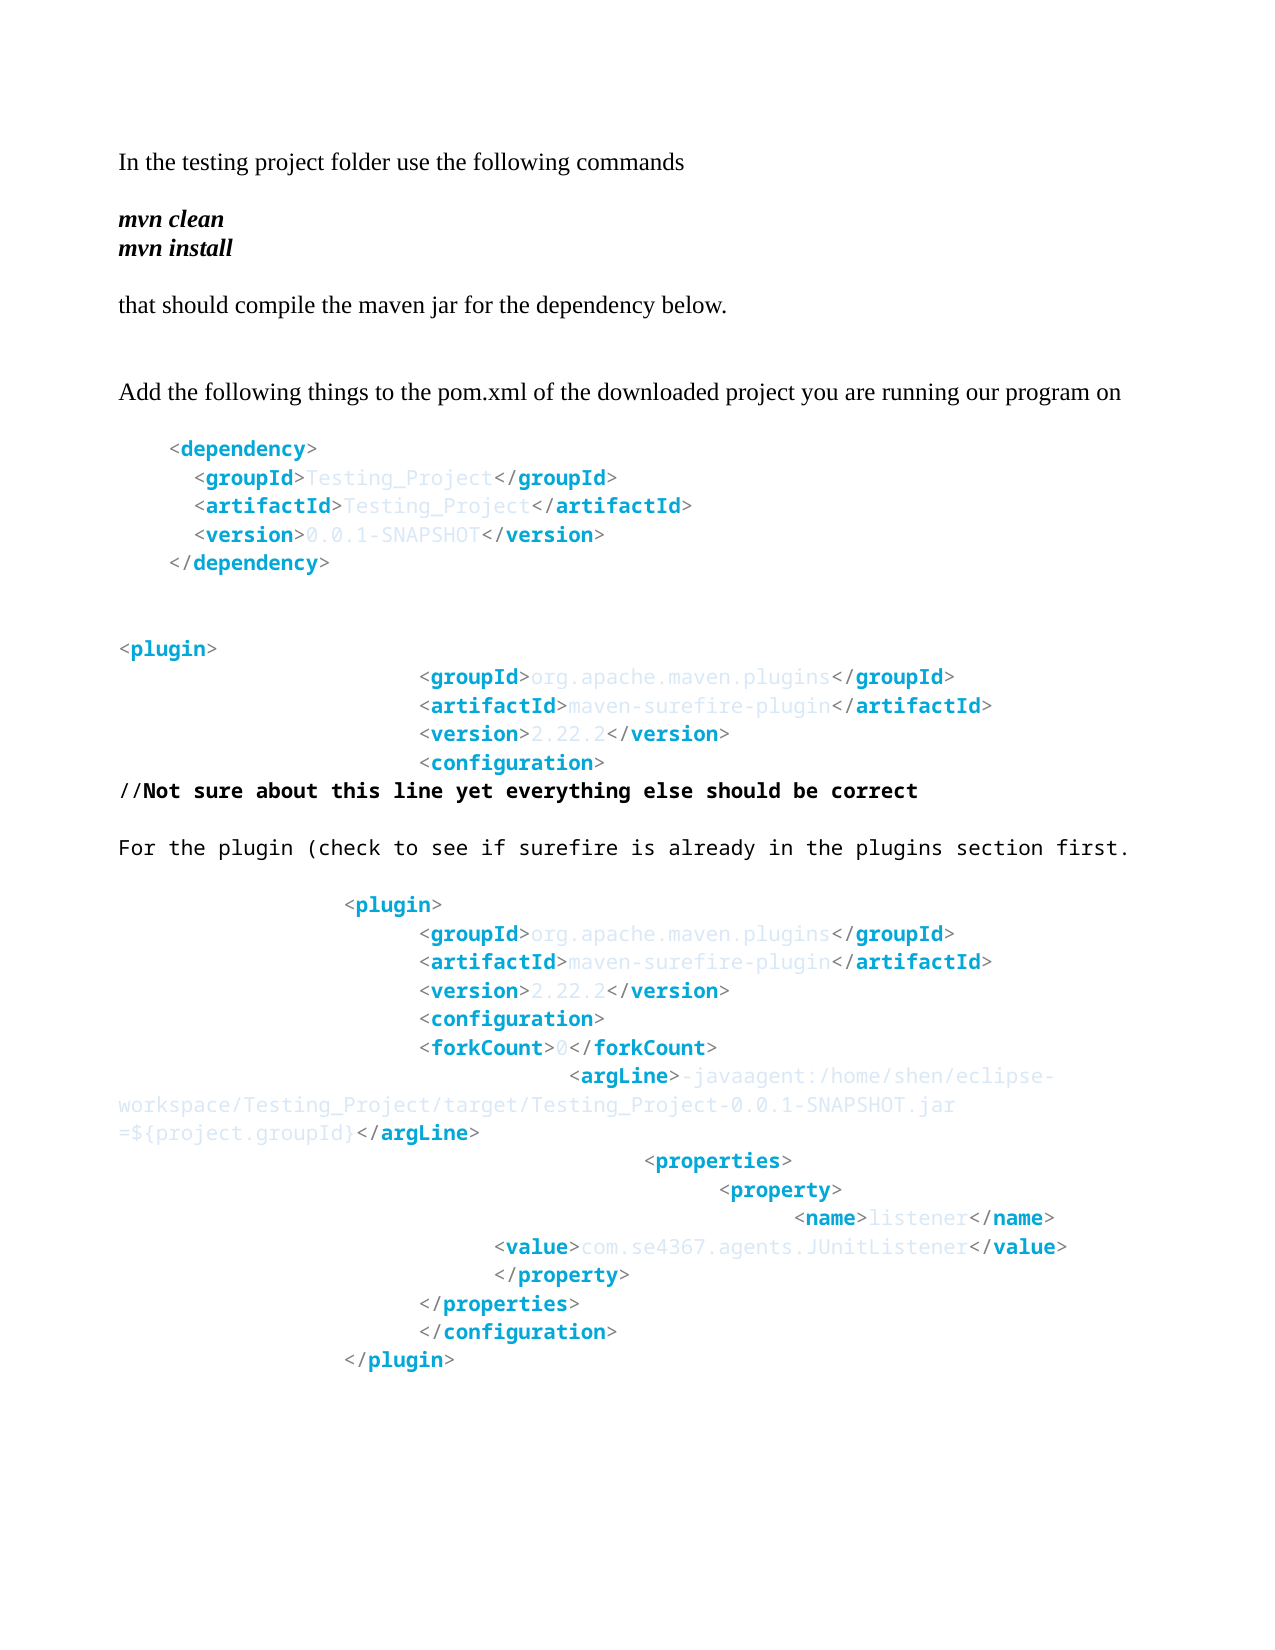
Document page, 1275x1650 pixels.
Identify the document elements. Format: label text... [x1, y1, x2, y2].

text Add the following things to the pom.xml of the downloaded project you are running our program on [118, 377, 1157, 406]
text <argLine>-javaagent:/home/shen/eclipse-workspace/Testing_Project/target/Testing_Project-0.0.1-SNAPSHOT.jar [118, 1061, 1157, 1118]
text that should compile the maven jar for the dependency below. [118, 291, 1157, 319]
text </configuration> [118, 1317, 1157, 1346]
text mvn clean [118, 204, 1157, 233]
text <configuration> [118, 748, 1157, 776]
text <property> [118, 1175, 1157, 1203]
text <groupId>Testing_Project</groupId> [118, 463, 1157, 491]
text //Not sure about this line yet everything else should be correct [118, 776, 1157, 805]
text mvn install [118, 233, 1157, 262]
text <forkCount>0</forkCount> [118, 1033, 1157, 1061]
text <artifactId>maven-surefire-plugin</artifactId> [118, 947, 1157, 976]
text <version>2.22.2</version> [118, 719, 1157, 748]
text <artifactId>maven-surefire-plugin</artifactId> [118, 691, 1157, 719]
text <configuration> [118, 1004, 1157, 1033]
text <plugin> [118, 634, 1157, 662]
text <version>2.22.2</version> [118, 976, 1157, 1004]
text <dependency> [118, 434, 1157, 463]
text </property> [118, 1260, 1157, 1289]
text <name>listener</name> [118, 1203, 1157, 1232]
text <groupId>org.apache.maven.plugins</groupId> [118, 919, 1157, 947]
text </properties> [118, 1289, 1157, 1317]
text For the plugin (check to see if surefire is already in the plugins section first. [118, 833, 1157, 862]
text <groupId>org.apache.maven.plugins</groupId> [118, 662, 1157, 691]
text <plugin> [118, 891, 1157, 919]
text <value>com.se4367.agents.JUnitListener</value> [118, 1232, 1157, 1260]
text <properties> [118, 1147, 1157, 1175]
text </plugin> [118, 1346, 1157, 1374]
text =${project.groupId}</argLine> [118, 1118, 1157, 1147]
text <version>0.0.1-SNAPSHOT</version> [118, 520, 1157, 548]
text In the testing project folder use the following commands [118, 147, 1157, 176]
text </dependency> [118, 548, 1157, 577]
text <artifactId>Testing_Project</artifactId> [118, 491, 1157, 520]
